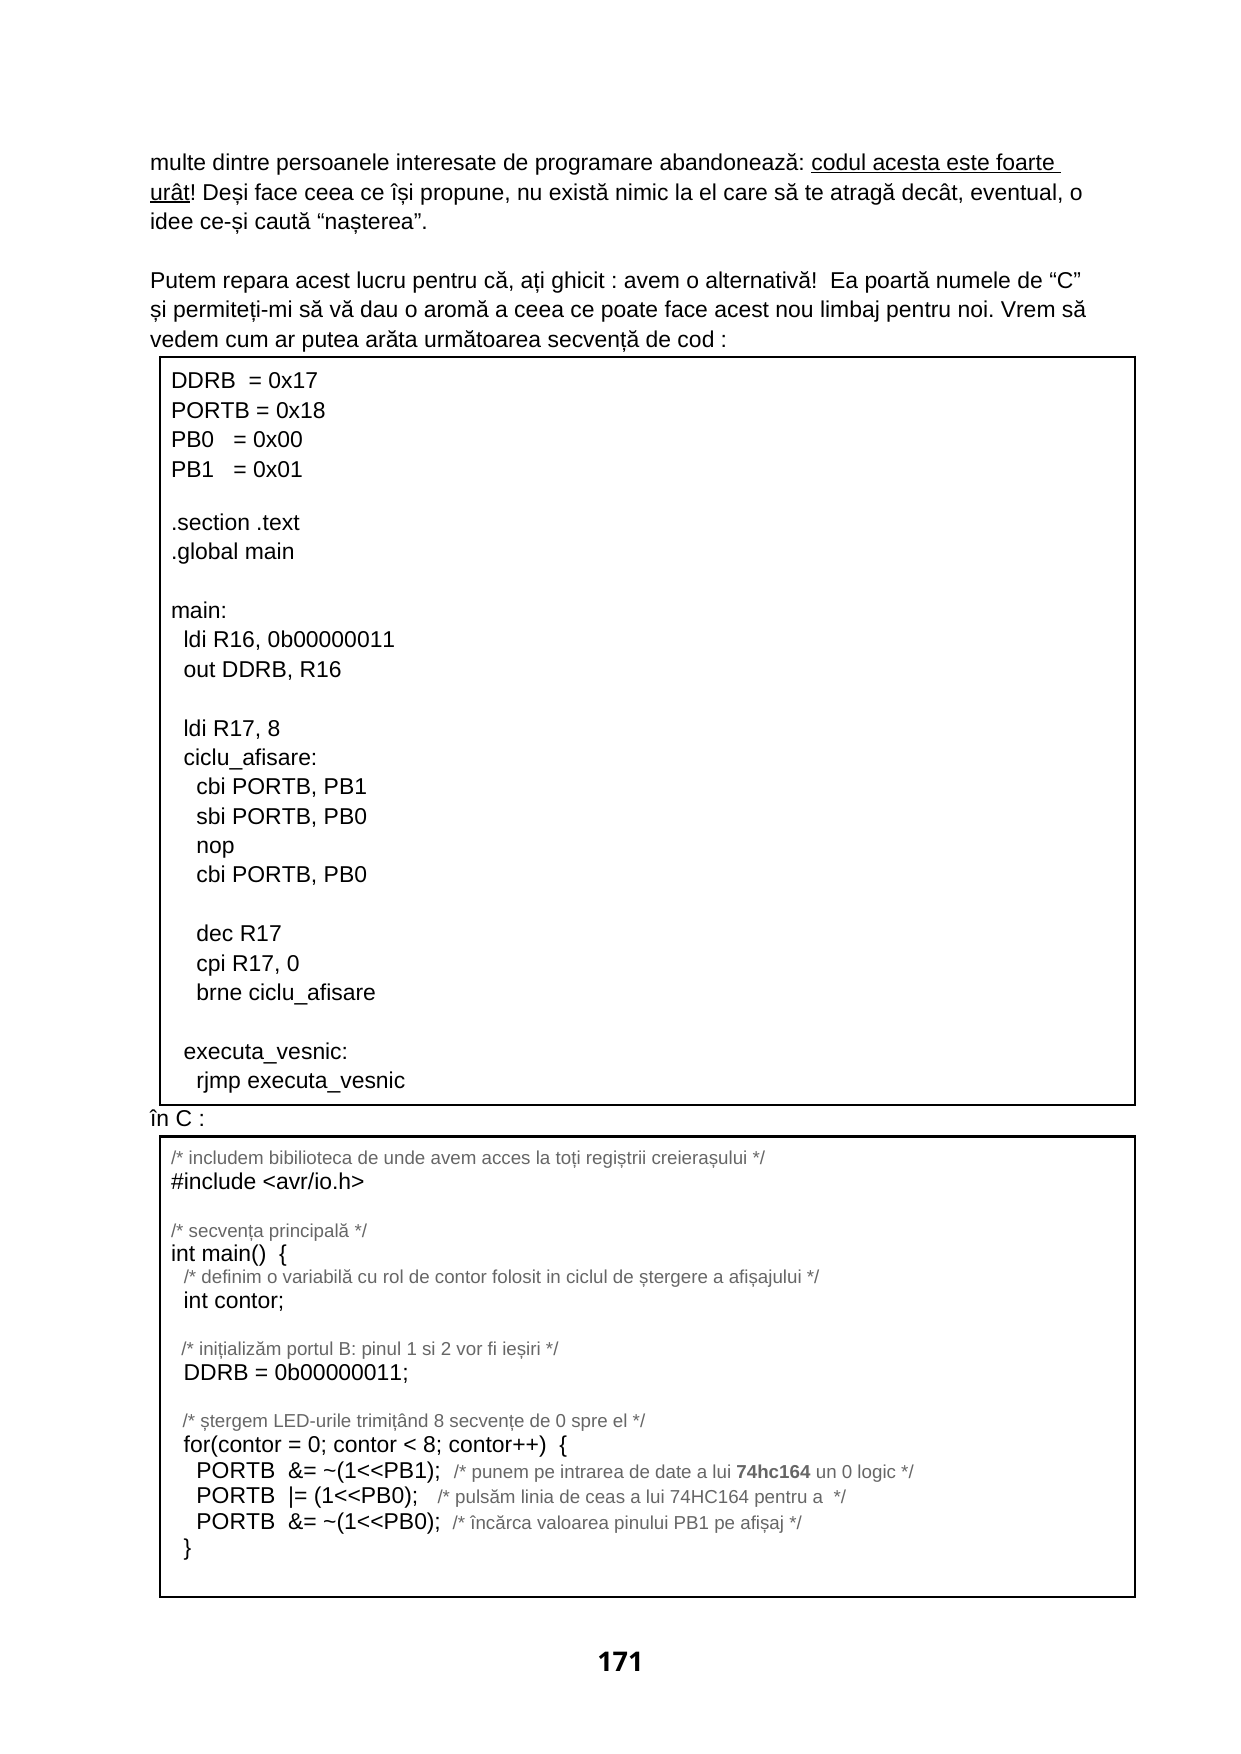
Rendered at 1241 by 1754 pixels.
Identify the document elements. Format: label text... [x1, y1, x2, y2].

text multe dintre persoanele interesate de programare abandonează: codul acesta este foarte urât! Deși face ceea ce își propune, nu există nimic la el care să te atragă decât, eventual, o idee ce-și caută “nașterea”. [150, 150, 1091, 234]
table_header /* includem bibilioteca de unde avem acces la toți regiștrii creierașului */ #include <avr/io.h> /* secvența principală */ int main() { /* definim o variabilă cu rol de contor folosit in ciclul de ștergere a afișajului */ int contor; /* inițializăm portul B: pinul 1 si 2 vor fi ieșiri */ DDRB = 0b00000011; /* ștergem LED-urile trimițând 8 secvențe de 0 spre el */ for(contor = 0; contor < 8; contor++) { PORTB &= ~(1<<PB1); /* punem pe intrarea de date a lui 74hc164 un 0 logic */ PORTB |= (1<<PB0); /* pulsăm linia de ceas a lui 74HC164 pentru a */ PORTB &= ~(1<<PB0); /* încărca valoarea pinului PB1 pe afișaj */ } [161, 1138, 1134, 1596]
table_header DDRB = 0x17 PORTB = 0x18 PB0 = 0x00 PB1 = 0x01 .section .text .global main main: ldi R16, 0b00000011 out DDRB, R16 ldi R17, 8 ciclu_afisare: cbi PORTB, PB1 sbi PORTB, PB0 nop cbi PORTB, PB0 dec R17 cpi R17, 0 brne ciclu_afisare executa_vesnic: rjmp executa_vesnic [161, 358, 1134, 1104]
text în C : [150, 1106, 1091, 1132]
text Putem repara acest lucru pentru că, ați ghicit : avem o alternativă! Ea poartă numele de “C” și permiteți-mi să vă dau o aromă a ceea ce poate face acest nou limbaj pentru noi. Vrem să vedem cum ar putea arăta următoarea secvență de cod : [150, 267, 1091, 352]
